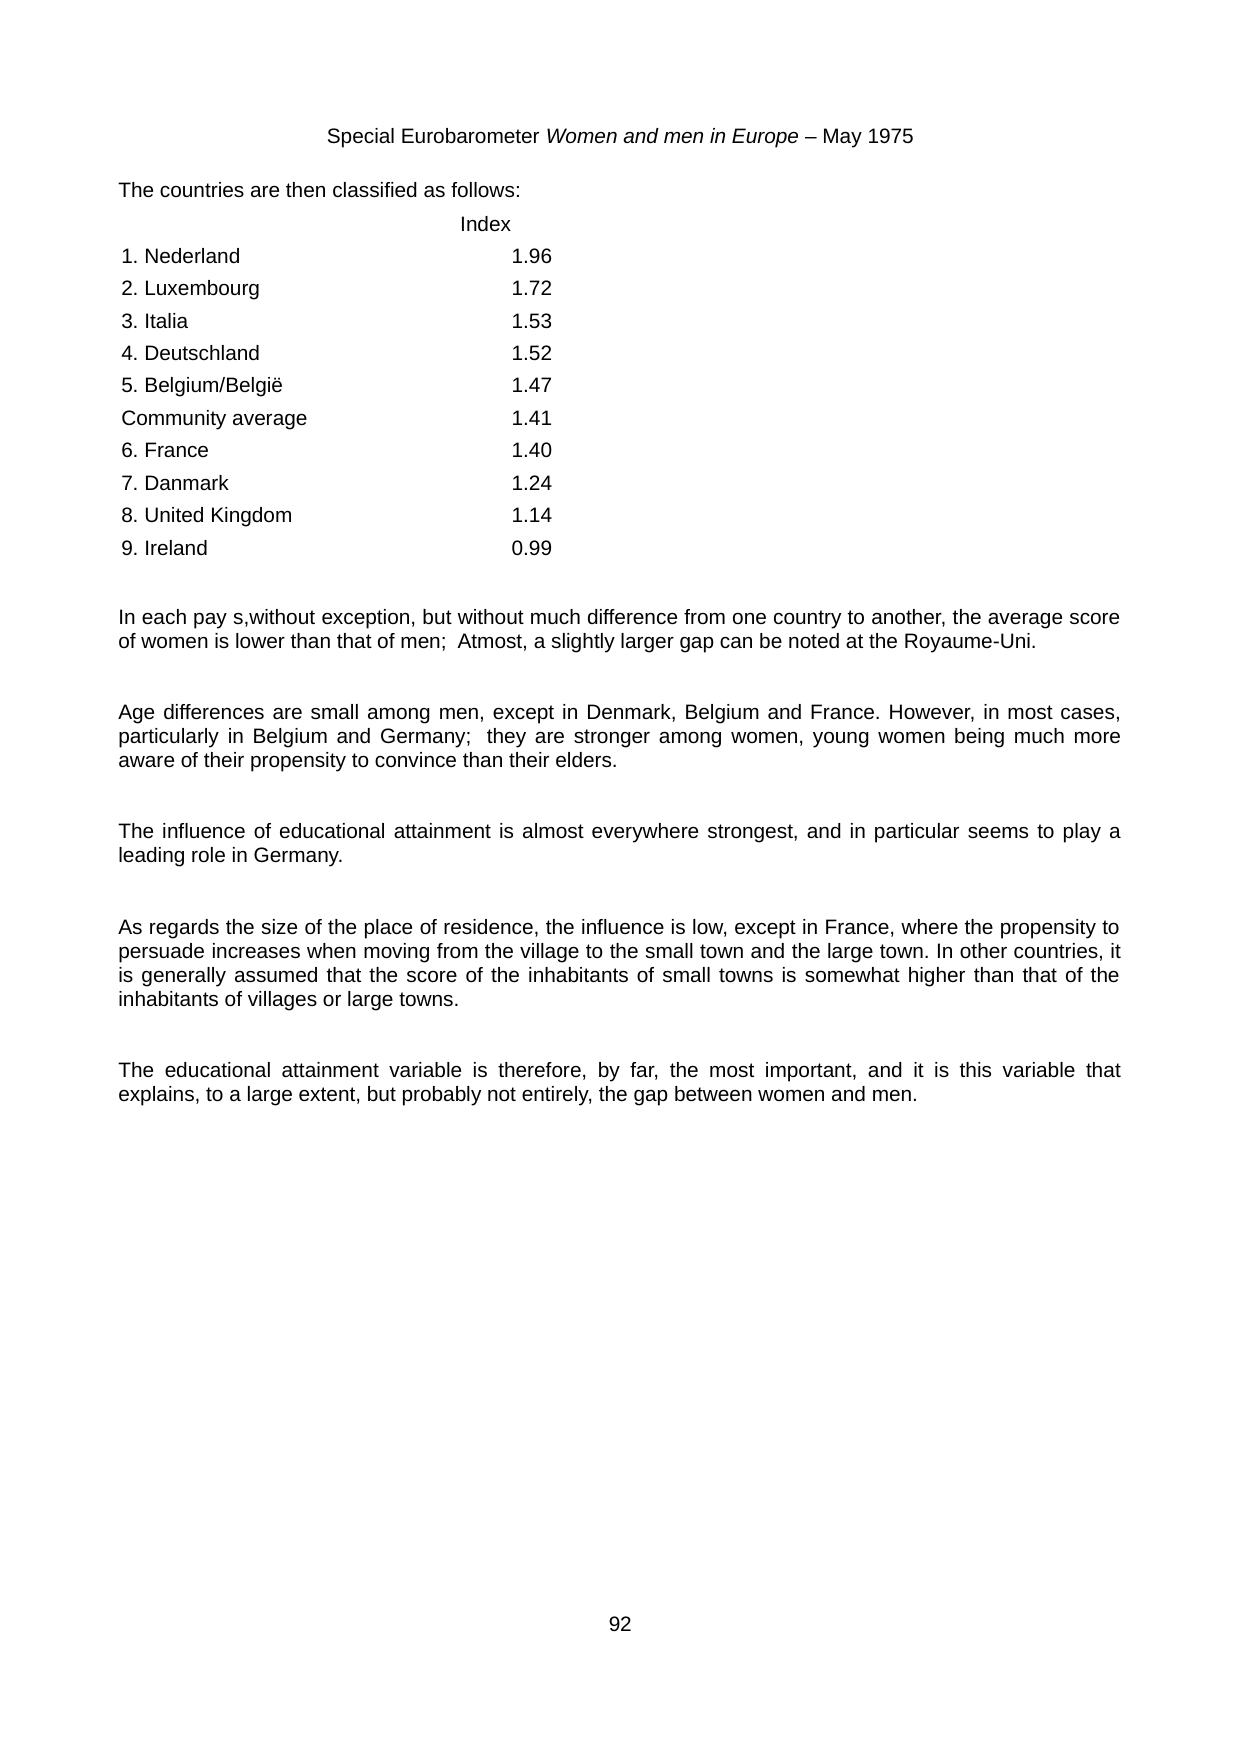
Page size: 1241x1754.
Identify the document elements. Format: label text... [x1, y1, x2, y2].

table_cell 6. France [118, 434, 416, 466]
table_cell 1,53 [416, 304, 555, 337]
table_cell 0,99 [416, 531, 555, 563]
text As regards the size of the place of residence, the influence is low, except in France, where the propensity to persuade increases when moving from the village to the small town and the large town. In other countries, it is generally assumed that the score of the inhabitants of small towns is somewhat higher than that of the inhabitants of villages or large towns. [118, 914, 1122, 1010]
table_cell 1,47 [416, 369, 555, 402]
table_cell Community average [118, 402, 416, 434]
text The influence of educational attainment is almost everywhere strongest, and in particular seems to play a leading role in Germany. [118, 819, 1122, 867]
text In each pay s,without exception, but without much difference from one country to another, the average score of women is lower than that of men; Atmost, a slightly larger gap can be noted at the Royaume-Uni. [118, 605, 1122, 653]
table_cell 4. Deutschland [118, 337, 416, 369]
text The educational attainment variable is therefore, by far, the most important, and it is this variable that explains, to a large extent, but probably not entirely, the gap between women and men. [118, 1058, 1122, 1106]
table_cell 1,14 [416, 499, 555, 531]
text Age differences are small among men, except in Denmark, Belgium and France. However, in most cases, particularly in Belgium and Germany; they are stronger among women, young women being much more aware of their propensity to convince than their elders. [118, 700, 1122, 772]
table_cell 1,41 [416, 402, 555, 434]
table_cell 3. Italia [118, 304, 416, 337]
table_cell 8. United Kingdom [118, 499, 416, 531]
table_cell 9. Ireland [118, 531, 416, 563]
table_header [118, 207, 416, 239]
table_cell 1,52 [416, 337, 555, 369]
table_cell 1,24 [416, 466, 555, 499]
table_cell 1,72 [416, 272, 555, 304]
text The countries are then classified as follows: [118, 177, 1122, 201]
table_cell 1,40 [416, 434, 555, 466]
table_cell 5. Belgium/België [118, 369, 416, 402]
table_cell 1. Nederland [118, 240, 416, 272]
table_cell 1,96 [416, 240, 555, 272]
table_header Index [416, 207, 555, 239]
table_cell 7. Danmark [118, 466, 416, 499]
table_cell 2. Luxembourg [118, 272, 416, 304]
